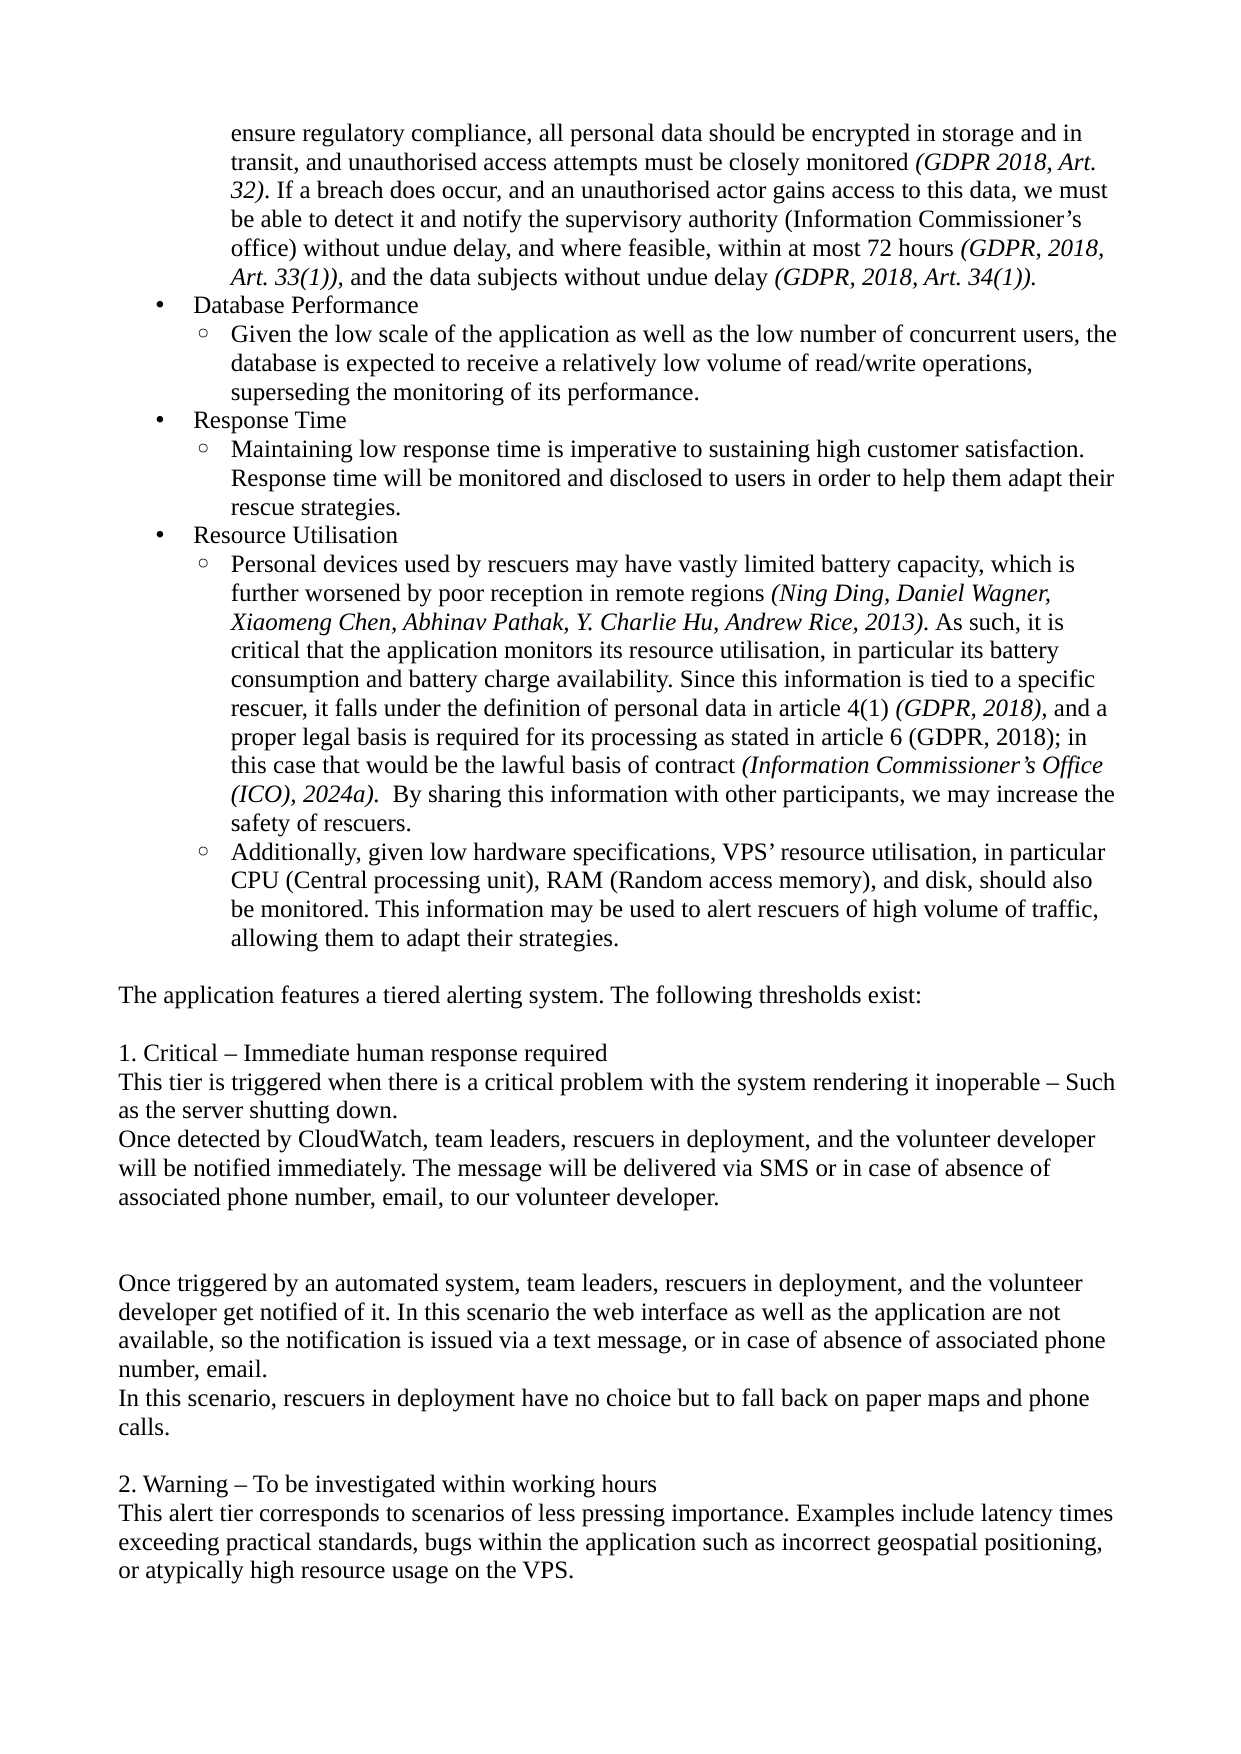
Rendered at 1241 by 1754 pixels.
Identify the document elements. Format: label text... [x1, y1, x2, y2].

text Once detected by CloudWatch, team leaders, rescuers in deployment, and the volunteer developer will be notified immediately. The message will be delivered via SMS or in case of absence of associated phone number, email, to our volunteer developer. [118, 1124, 1122, 1211]
text The application features a tiered alerting system. The following thresholds exist: [118, 981, 1122, 1009]
list Additionally, given low hardware specifications, VPS’ resource utilisation, in particular CPU (Central processing unit), RAM (Random access memory), and disk, should also be monitored. This information may be used to alert rescuers of high volume of traffic, allowing them to adapt their strategies. [193, 837, 1122, 952]
list Database Performance [156, 291, 1122, 319]
text In this scenario, rescuers in deployment have no choice but to fall back on paper maps and phone calls. [118, 1383, 1122, 1441]
text This alert tier corresponds to scenarios of less pressing importance. Examples include latency times exceeding practical standards, bugs within the application such as incorrect geospatial positioning, or atypically high resource usage on the VPS. [118, 1498, 1122, 1584]
list Given the low scale of the application as well as the low number of concurrent users, the database is expected to receive a relatively low volume of read/write operations, superseding the monitoring of its performance. [193, 319, 1122, 406]
list Response Time [156, 406, 1122, 434]
list Resource Utilisation [156, 521, 1122, 549]
list Personal devices used by rescuers may have vastly limited battery capacity, which is further worsened by poor reception in remote regions (Ning Ding, Daniel Wagner, Xiaomeng Chen, Abhinav Pathak, Y. Charlie Hu, Andrew Rice, 2013). As such, it is critical that the application monitors its resource utilisation, in particular its battery consumption and battery charge availability. Since this information is tied to a specific rescuer, it falls under the definition of personal data in article 4(1) (GDPR, 2018), and a proper legal basis is required for its processing as stated in article 6 (GDPR, 2018); in this case that would be the lawful basis of contract (Information Commissioner’s Office (ICO), 2024a). By sharing this information with other participants, we may increase the safety of rescuers. [193, 549, 1122, 837]
text 2. Warning – To be investigated within working hours [118, 1469, 1122, 1498]
list ensure regulatory compliance, all personal data should be encrypted in storage and in transit, and unauthorised access attempts must be closely monitored (GDPR 2018, Art. 32). If a breach does occur, and an unauthorised actor gains access to this data, we must be able to detect it and notify the supervisory authority (Information Commissioner’s office) without undue delay, and where feasible, within at most 72 hours (GDPR, 2018, Art. 33(1)), and the data subjects without undue delay (GDPR, 2018, Art. 34(1)). [193, 118, 1122, 291]
text Once triggered by an automated system, team leaders, rescuers in deployment, and the volunteer developer get notified of it. In this scenario the web interface as well as the application are not available, so the notification is issued via a text message, or in case of absence of associated phone number, email. [118, 1268, 1122, 1383]
list Maintaining low response time is imperative to sustaining high customer satisfaction. Response time will be monitored and disclosed to users in order to help them adapt their rescue strategies. [193, 434, 1122, 521]
text This tier is triggered when there is a critical problem with the system rendering it inoperable – Such as the server shutting down. [118, 1067, 1122, 1124]
text 1. Critical – Immediate human response required [118, 1038, 1122, 1067]
